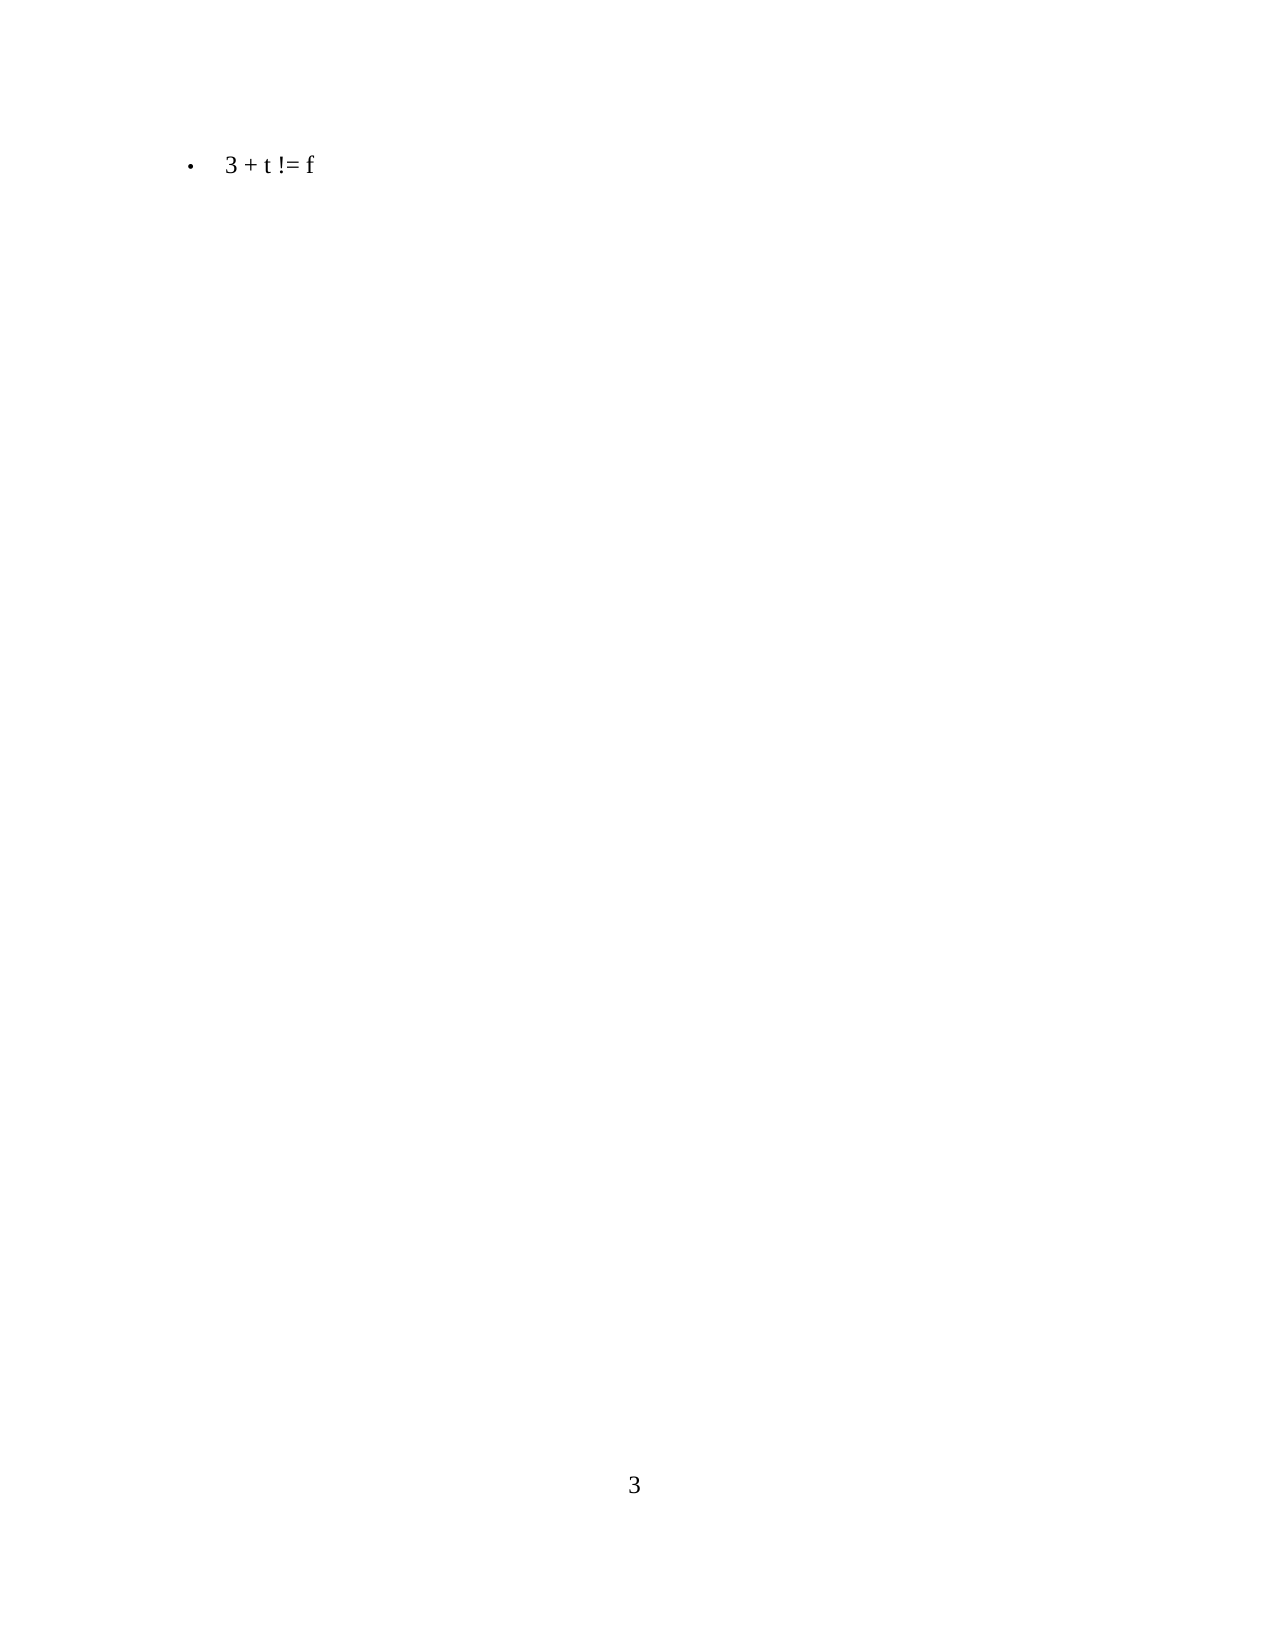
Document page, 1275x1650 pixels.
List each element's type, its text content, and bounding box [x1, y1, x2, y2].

list 3 + t != f [187, 150, 1125, 179]
